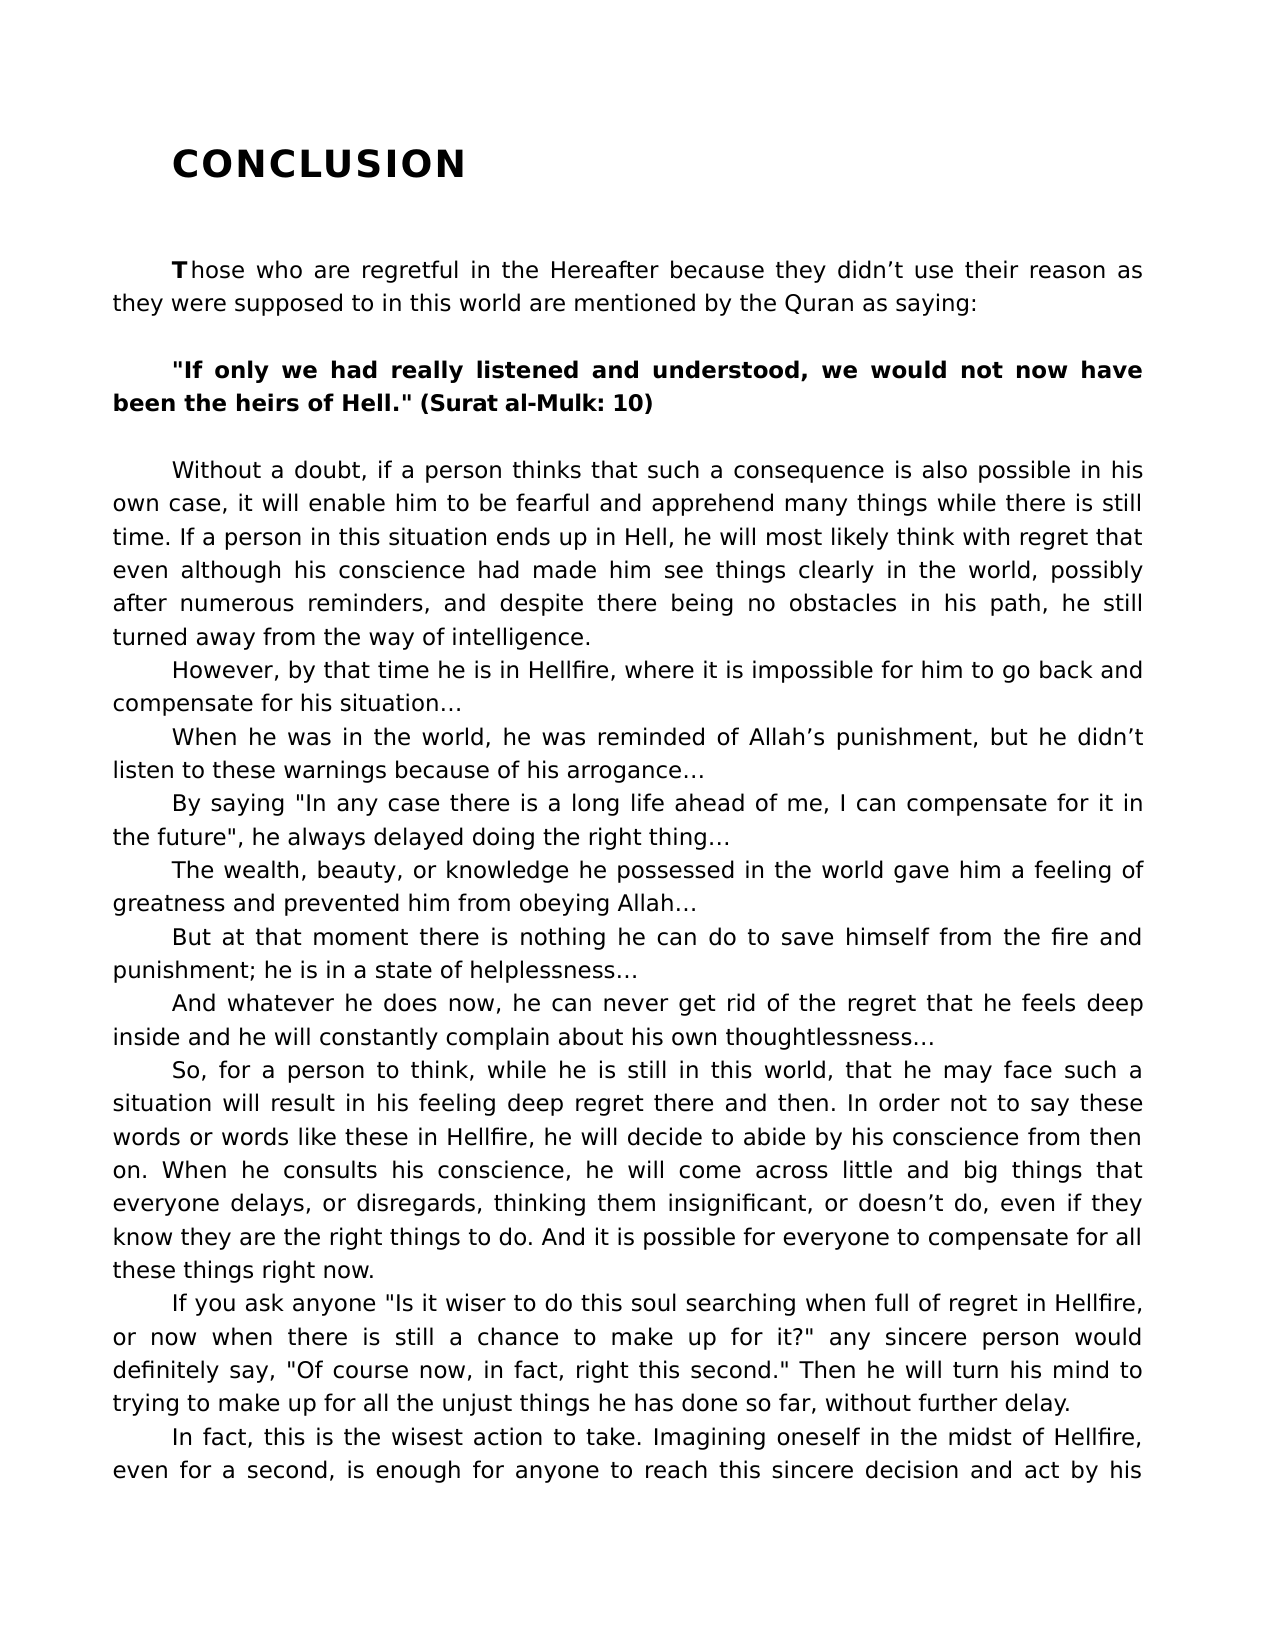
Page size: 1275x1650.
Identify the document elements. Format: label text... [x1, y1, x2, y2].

text CONCLUSION [112, 148, 1145, 185]
text But at that moment there is nothing he can do to save himself from the fire and punishment; he is in a state of helplessness… [112, 918, 1145, 985]
text So, for a person to think, while he is still in this world, that he may face such a situation will result in his feeling deep regret there and then. In order not to say these words or words like these in Hellfire, he will decide to abide by his conscience from then on. When he consults his conscience, he will come across little and big things that everyone delays, or disregards, thinking them insignificant, or doesn’t do, even if they know they are the right things to do. And it is possible for everyone to compensate for all these things right now. [112, 1052, 1145, 1285]
text However, by that time he is in Hellfire, where it is impossible for him to go back and compensate for his situation… [112, 652, 1145, 718]
text Without a doubt, if a person thinks that such a consequence is also possible in his own case, it will enable him to be fearful and apprehend many things while there is still time. If a person in this situation ends up in Hell, he will most likely think with regret that even although his conscience had made him see things clearly in the world, possibly after numerous reminders, and despite there being no obstacles in his path, he still turned away from the way of intelligence. [112, 452, 1145, 652]
text The wealth, beauty, or knowledge he possessed in the world gave him a feeling of greatness and prevented him from obeying Allah… [112, 852, 1145, 918]
text By saying "In any case there is a long life ahead of me, I can compensate for it in the future", he always delayed doing the right thing… [112, 785, 1145, 852]
text If you ask anyone "Is it wiser to do this soul searching when full of regret in Hellfire, or now when there is still a chance to make up for it?" any sincere person would definitely say, "Of course now, in fact, right this second." Then he will turn his mind to trying to make up for all the unjust things he has done so far, without further delay. [112, 1285, 1145, 1418]
text Those who are regretful in the Hereafter because they didn’t use their reason as they were supposed to in this world are mentioned by the Quran as saying: [112, 252, 1145, 318]
text And whatever he does now, he can never get rid of the regret that he feels deep inside and he will constantly complain about his own thoughtlessness… [112, 985, 1145, 1052]
text "If only we had really listened and understood, we would not now have been the heirs of Hell." (Surat al-Mulk: 10) [112, 352, 1145, 418]
text In fact, this is the wisest action to take. Imagining oneself in the midst of Hellfire, even for a second, is enough for anyone to reach this sincere decision and act by his [112, 1418, 1145, 1485]
text When he was in the world, he was reminded of Allah’s punishment, but he didn’t listen to these warnings because of his arrogance… [112, 718, 1145, 785]
